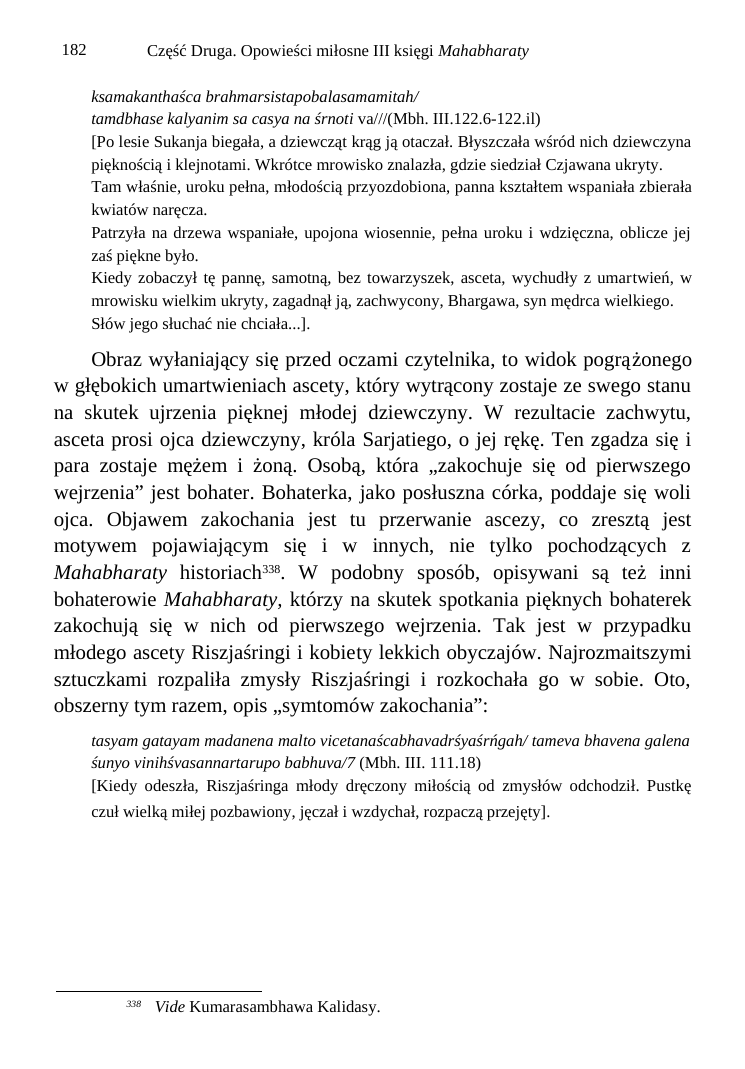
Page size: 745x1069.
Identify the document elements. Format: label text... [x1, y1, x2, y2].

text Kiedy zobaczył tę pannę, samotną, bez towarzyszek, asceta, wychudły z umar­twień, w mrowisku wielkim ukryty, zagadnął ją, zachwycony, Bhargawa, syn mędrca wielkiego. [91, 268, 692, 310]
text ksamakanthaśca brahmarsistapobalasamamitah/ [53, 86, 692, 106]
text [Po lesie Sukanja biegała, a dziewcząt krąg ją otaczał. Błyszczała wśród nich dziewczyna pięknością i klejnotami. Wkrótce mrowisko znalazła, gdzie siedział Czjawana ukryty. [91, 132, 692, 174]
text Słów jego słuchać nie chciała...]. [53, 313, 692, 333]
text Obraz wyłaniający się przed oczami czytelnika, to widok pogrą­żonego w głębokich umartwieniach ascety, który wytrącony zostaje ze swego stanu na skutek ujrzenia pięknej młodej dziewczyny. W rezultacie zachwytu, asceta prosi ojca dziewczyny, króla Sarjatiego, o jej rękę. Ten zgadza się i para zostaje mężem i żoną. Osobą, która „zakochuje się od pierwszego wejrzenia” jest bohater. Bohaterka, jako posłuszna córka, poddaje się woli ojca. Objawem zakochania jest tu przerwanie ascezy, co zresztą jest motywem pojawiającym się i w innych, nie tylko pochodzących z Mahabharaty historiach338. W podobny sposób, opisywani są też inni bohaterowie Mahabharaty, którzy na skutek spotkania pięknych bohaterek zakochują się w nich od pierwszego wejrzenia. Tak jest w przypadku młodego ascety Riszjaśringi i kobie­ty lekkich obyczajów. Najrozmaitszymi sztuczkami rozpaliła zmysły Riszjaśringi i rozkochała go w sobie. Oto, obszerny tym razem, opis „symtomów zakochania”: [53, 347, 692, 717]
text Tam właśnie, uroku pełna, młodością przyozdobiona, panna kształtem wspa­niała zbierała kwiatów naręcza. [91, 177, 692, 219]
text 338 Vide Kumarasambhawa Kalidasy. [89, 997, 381, 1016]
text Patrzyła na drzewa wspaniałe, upojona wiosennie, pełna uroku i wdzięczna, oblicze jej zaś piękne było. [91, 223, 692, 264]
text tamdbhase kalyanim sa casya na śrnoti va///(Mbh. III.122.6-122.il) [53, 109, 692, 128]
text [Kiedy odeszła, Riszjaśringa młody dręczony miłością od zmysłów odchodził. Pustkę czuł wielką miłej pozbawiony, jęczał i wzdychał, rozpaczą przejęty]. [91, 776, 692, 821]
text 182 [57, 39, 91, 59]
text Część Druga. Opowieści miłosne III księgi Mahabharaty [147, 41, 606, 60]
text tasyam gatayam madanena malto vicetanaścabhavadrśyaśrńgah/ tameva bhavena galena śunyo vinihśvasannartarupo babhuva/7 (Mbh. III. 111.18) [91, 730, 692, 772]
